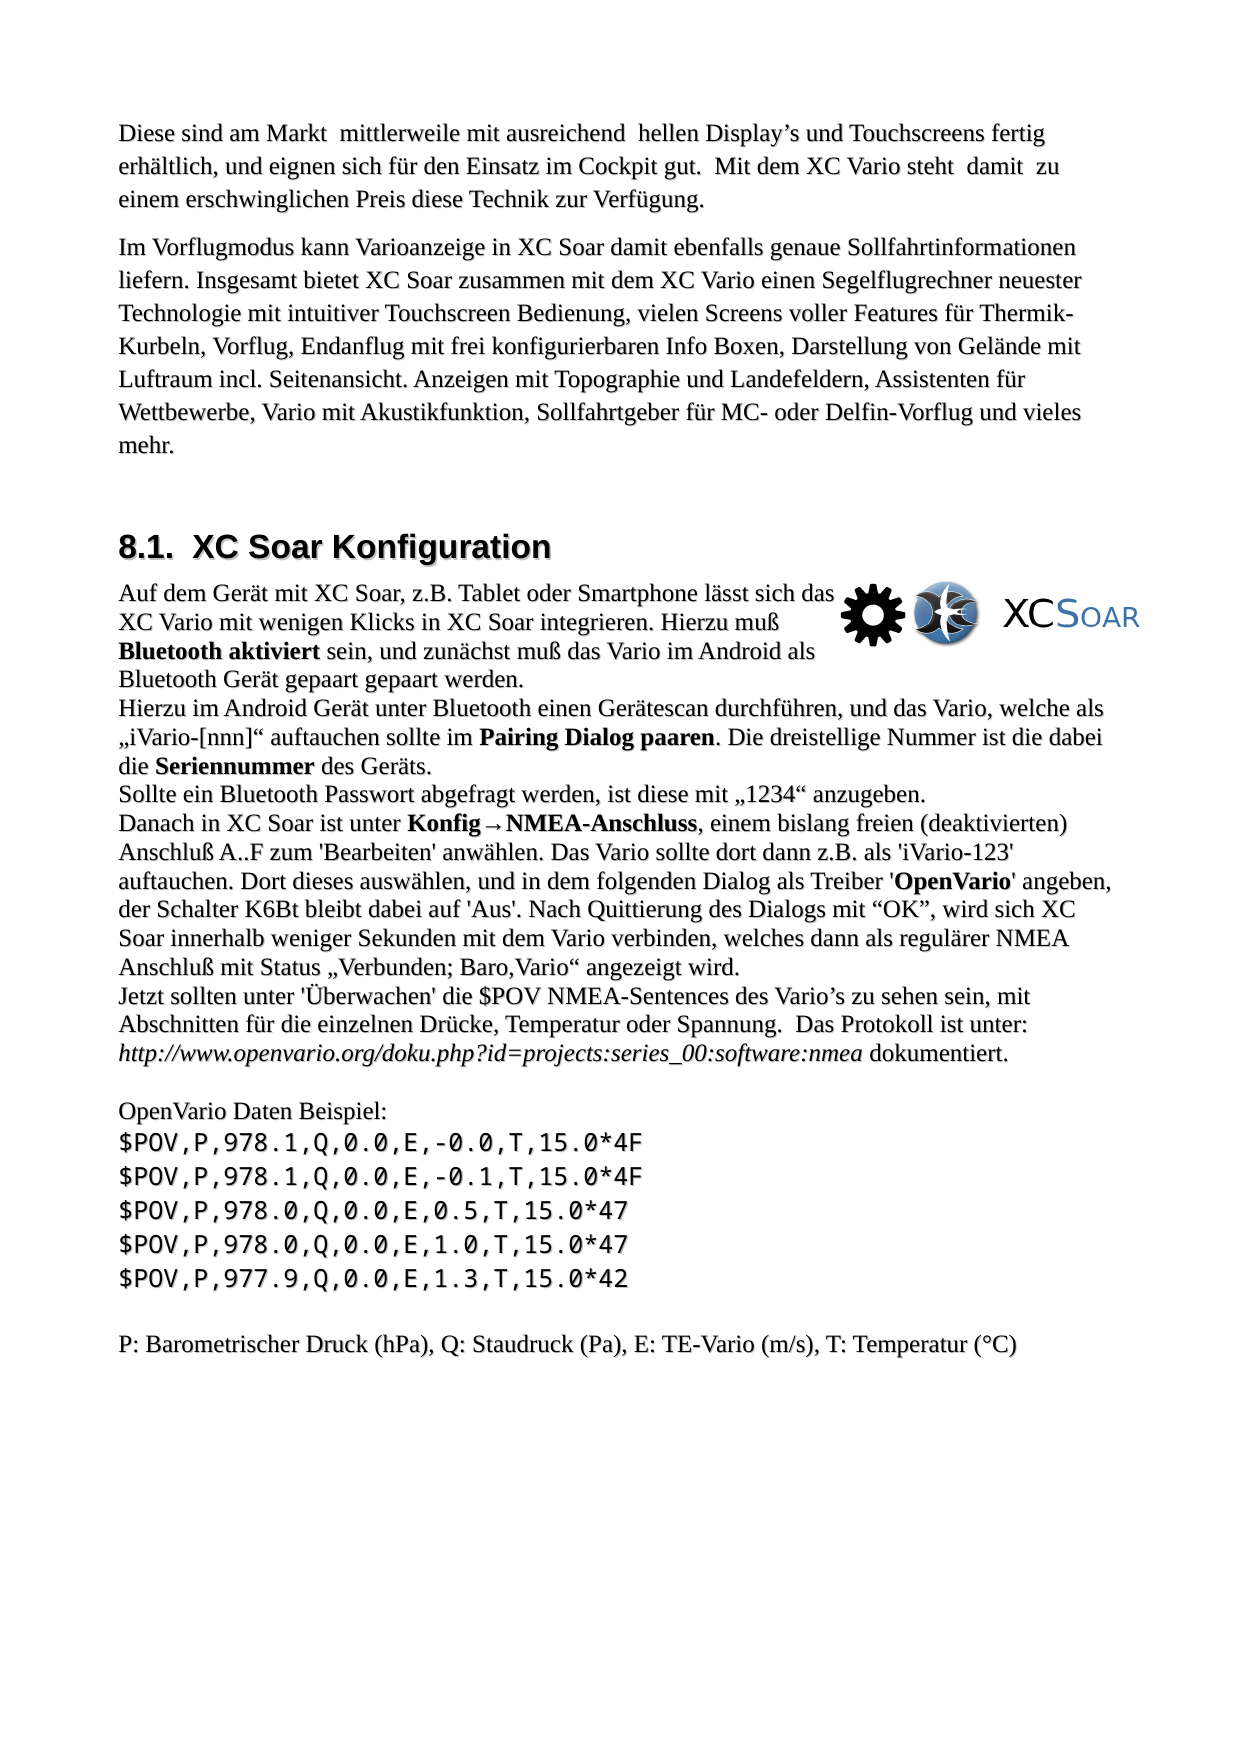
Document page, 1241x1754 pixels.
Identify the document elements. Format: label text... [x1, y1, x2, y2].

picture [912, 581, 1144, 647]
text Sollte ein Bluetooth Passwort abgefragt werden, ist diese mit „1234“ anzugeben. [118, 779, 1122, 808]
subtitle XC Soar Konfiguration [118, 527, 1122, 566]
text P: Barometrischer Druck (hPa), Q: Staudruck (Pa), E: TE-Vario (m/s), T: Temperatur (°C) [118, 1295, 1122, 1358]
text Diese sind am Markt mittlerweile mit ausreichend hellen Display’s und Touchscreens fertig erhältlich, und eignen sich für den Einsatz im Cockpit gut. Mit dem XC Vario steht damit zu einem erschwinglichen Preis diese Technik zur Verfügung. [118, 118, 1122, 213]
text Hierzu im Android Gerät unter Bluetooth einen Gerätescan durchführen, und das Vario, welche als „iVario-[nnn]“ auftauchen sollte im Pairing Dialog paaren. Die dreistellige Nummer ist die dabei die Seriennummer des Geräts. [118, 693, 1122, 779]
text Auf dem Gerät mit XC Soar, z.B. Tablet oder Smartphone lässt sich das XC Vario mit wenigen Klicks in XC Soar integrieren. Hierzu muß Bluetooth aktiviert sein, und zunächst muß das Vario im Android als Bluetooth Gerät gepaart gepaart werden. [118, 578, 1122, 693]
picture [840, 583, 906, 647]
text Jetzt sollten unter 'Überwachen' die $POV NMEA-Sentences des Vario’s zu sehen sein, mit Abschnitten für die einzelnen Drücke, Temperatur oder Spannung. Das Protokoll ist unter: http://www.openvario.org/doku.php?id=projects:series_00:software:nmea dokumentiert. [118, 981, 1122, 1067]
text $POV,P,978.1,Q,0.0,E,-0.0,T,15.0*4F $POV,P,978.1,Q,0.0,E,-0.1,T,15.0*4F $POV,P,978.0,Q,0.0,E,0.5,T,15.0*47 $POV,P,978.0,Q,0.0,E,1.0,T,15.0*47 $POV,P,977.9,Q,0.0,E,1.3,T,15.0*42 [118, 1124, 1122, 1295]
text Danach in XC Soar ist unter Konfig→NMEA-Anschluss, einem bislang freien (deaktivierten) Anschluß A..F zum 'Bearbeiten' anwählen. Das Vario sollte dort dann z.B. als 'iVario-123' auftauchen. Dort dieses auswählen, und in dem folgenden Dialog als Treiber 'OpenVario' angeben, der Schalter K6Bt bleibt dabei auf 'Aus'. Nach Quittierung des Dialogs mit “OK”, wird sich XC Soar innerhalb weniger Sekunden mit dem Vario verbinden, welches dann als regulärer NMEA Anschluß mit Status „Verbunden; Baro,Vario“ angezeigt wird. [118, 808, 1122, 981]
text Im Vorflugmodus kann Varioanzeige in XC Soar damit ebenfalls genaue Sollfahrtinformationen liefern. Insgesamt bietet XC Soar zusammen mit dem XC Vario einen Segelflugrechner neuester Technologie mit intuitiver Touchscreen Bedienung, vielen Screens voller Features für Thermik-Kurbeln, Vorflug, Endanflug mit frei konfigurierbaren Info Boxen, Darstellung von Gelände mit Luftraum incl. Seitenansicht. Anzeigen mit Topographie und Landefeldern, Assistenten für Wettbewerbe, Vario mit Akustikfunktion, Sollfahrtgeber für MC- oder Delfin-Vorflug und vieles mehr. [118, 232, 1122, 459]
text OpenVario Daten Beispiel: [118, 1096, 1122, 1124]
